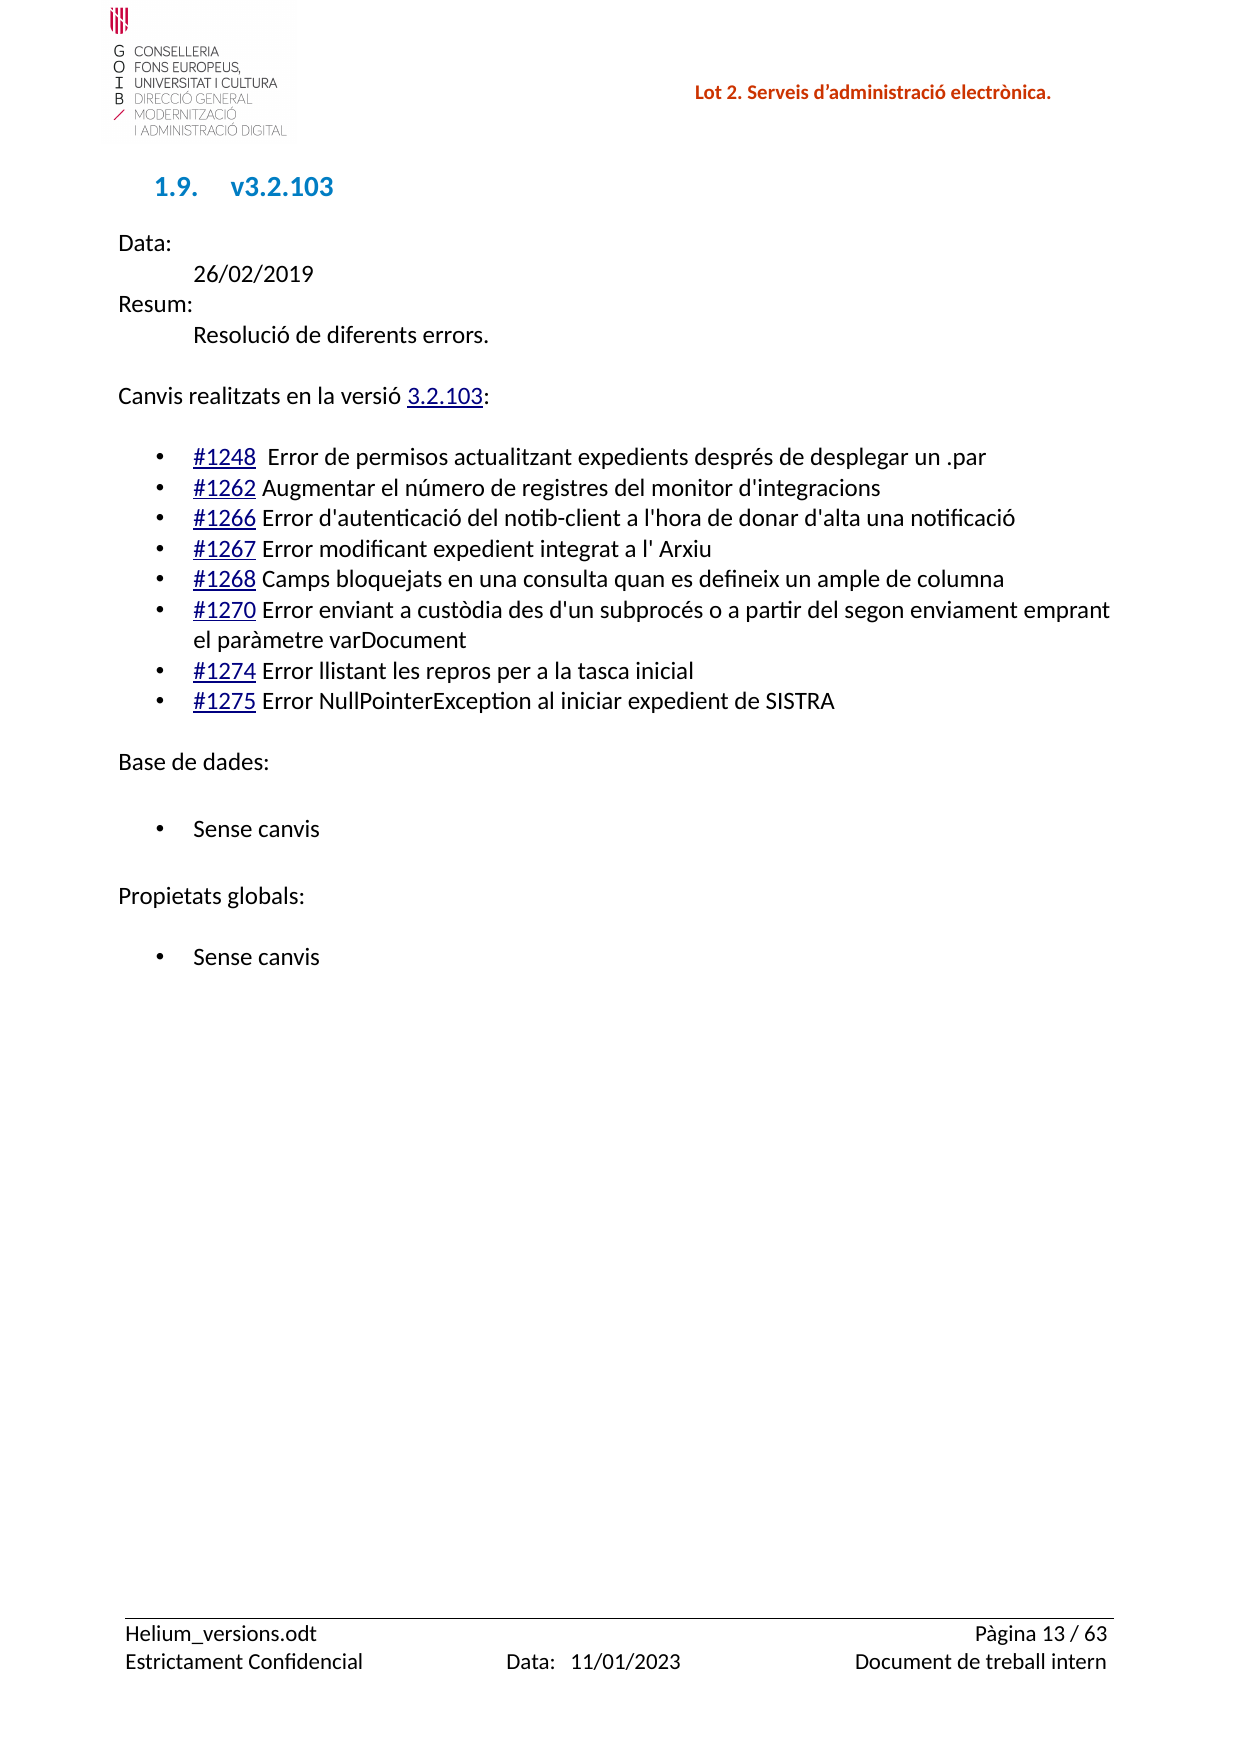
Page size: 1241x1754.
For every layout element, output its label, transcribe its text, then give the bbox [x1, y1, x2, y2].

text Data: [118, 228, 1122, 258]
list #1248 Error de permisos actualitzant expedients després de desplegar un .par [156, 441, 1122, 472]
list #1275 Error NullPointerException al iniciar expedient de SISTRA [156, 685, 1122, 716]
picture [100, 0, 297, 144]
text Canvis realitzats en la versió 3.2.103: [118, 380, 1122, 411]
list #1268 Camps bloquejats en una consulta quan es defineix un ample de columna [156, 563, 1122, 594]
text 26/02/2019 [118, 258, 1122, 289]
text Resum: [118, 289, 1122, 319]
text Propietats globals: [118, 880, 1122, 911]
list #1267 Error modificant expedient integrat a l' Arxiu [156, 533, 1122, 563]
list #1266 Error d'autenticació del notib-client a l'hora de donar d'alta una notificació [156, 502, 1122, 533]
list #1274 Error llistant les repros per a la tasca inicial [156, 655, 1122, 685]
list Sense canvis [156, 941, 1122, 972]
list Sense canvis [156, 813, 1122, 844]
list #1262 Augmentar el número de registres del monitor d'integracions [156, 472, 1122, 502]
text Base de dades: [118, 746, 1122, 777]
subtitle v3.2.103 [153, 168, 1122, 204]
text Resolució de diferents errors. [118, 319, 1122, 350]
list #1270 Error enviant a custòdia des d'un subprocés o a partir del segon enviament emprant el paràmetre varDocument [156, 594, 1122, 655]
